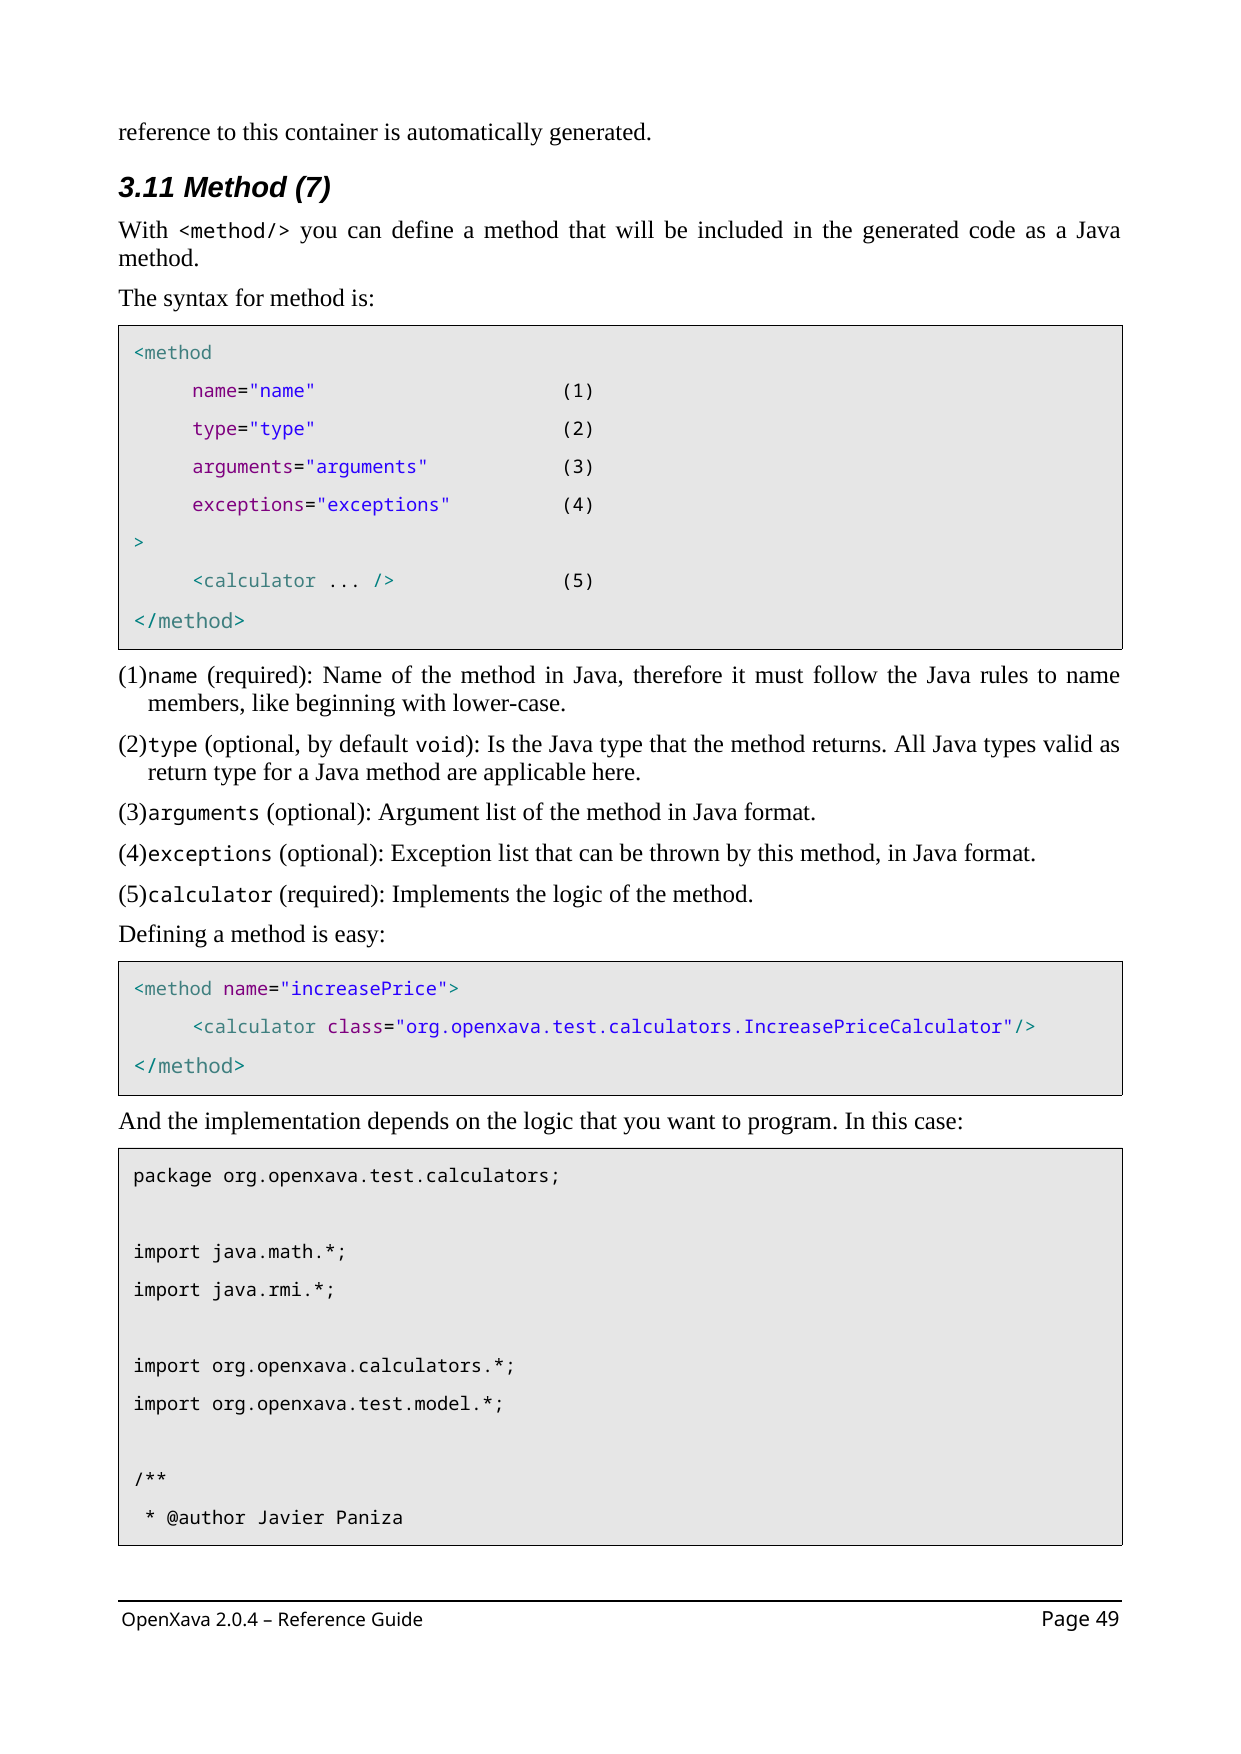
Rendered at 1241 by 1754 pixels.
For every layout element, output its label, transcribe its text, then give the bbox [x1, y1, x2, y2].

text name="name" (1) [119, 363, 1122, 401]
text Defining a method is easy: [118, 920, 1122, 948]
text <calculator ... /> (5) [119, 553, 1122, 591]
list name (required): Name of the method in Java, therefore it must follow the Java rules to name members, like beginning with lower-case. [118, 661, 1122, 717]
text exceptions="exceptions" (4) [119, 477, 1122, 515]
text /** [119, 1452, 1122, 1489]
list exceptions (optional): Exception list that can be thrown by this method, in Java format. [118, 839, 1122, 867]
list calculator (required): Implements the logic of the method. [118, 880, 1122, 908]
text </method> [119, 1037, 1122, 1095]
text import org.openxava.test.model.*; [119, 1376, 1122, 1413]
text import java.math.*; [119, 1223, 1122, 1261]
text </method> [119, 591, 1122, 649]
list type (optional, by default void): Is the Java type that the method returns. All Java types valid as return type for a Java method are applicable here. [118, 730, 1122, 786]
text type="type" (2) [119, 401, 1122, 439]
text import org.openxava.calculators.*; [119, 1337, 1122, 1376]
list arguments (optional): Argument list of the method in Java format. [118, 798, 1122, 826]
text With <method/> you can define a method that will be included in the generated code as a Java method. [118, 216, 1122, 272]
text <method [119, 326, 1122, 363]
text And the implementation depends on the logic that you want to program. In this case: [118, 1107, 1122, 1135]
subtitle Method (7) [118, 171, 1122, 203]
text * @author Javier Paniza [119, 1489, 1122, 1545]
text > [119, 515, 1122, 553]
text The syntax for method is: [118, 284, 1122, 312]
text reference to this container is automatically generated. [118, 118, 1122, 146]
text <calculator class="org.openxava.test.calculators.IncreasePriceCalculator"/> [119, 999, 1122, 1037]
text package org.openxava.test.calculators; [119, 1149, 1122, 1185]
text arguments="arguments" (3) [119, 439, 1122, 477]
text <method name="increasePrice"> [119, 962, 1122, 999]
text import java.rmi.*; [119, 1261, 1122, 1299]
